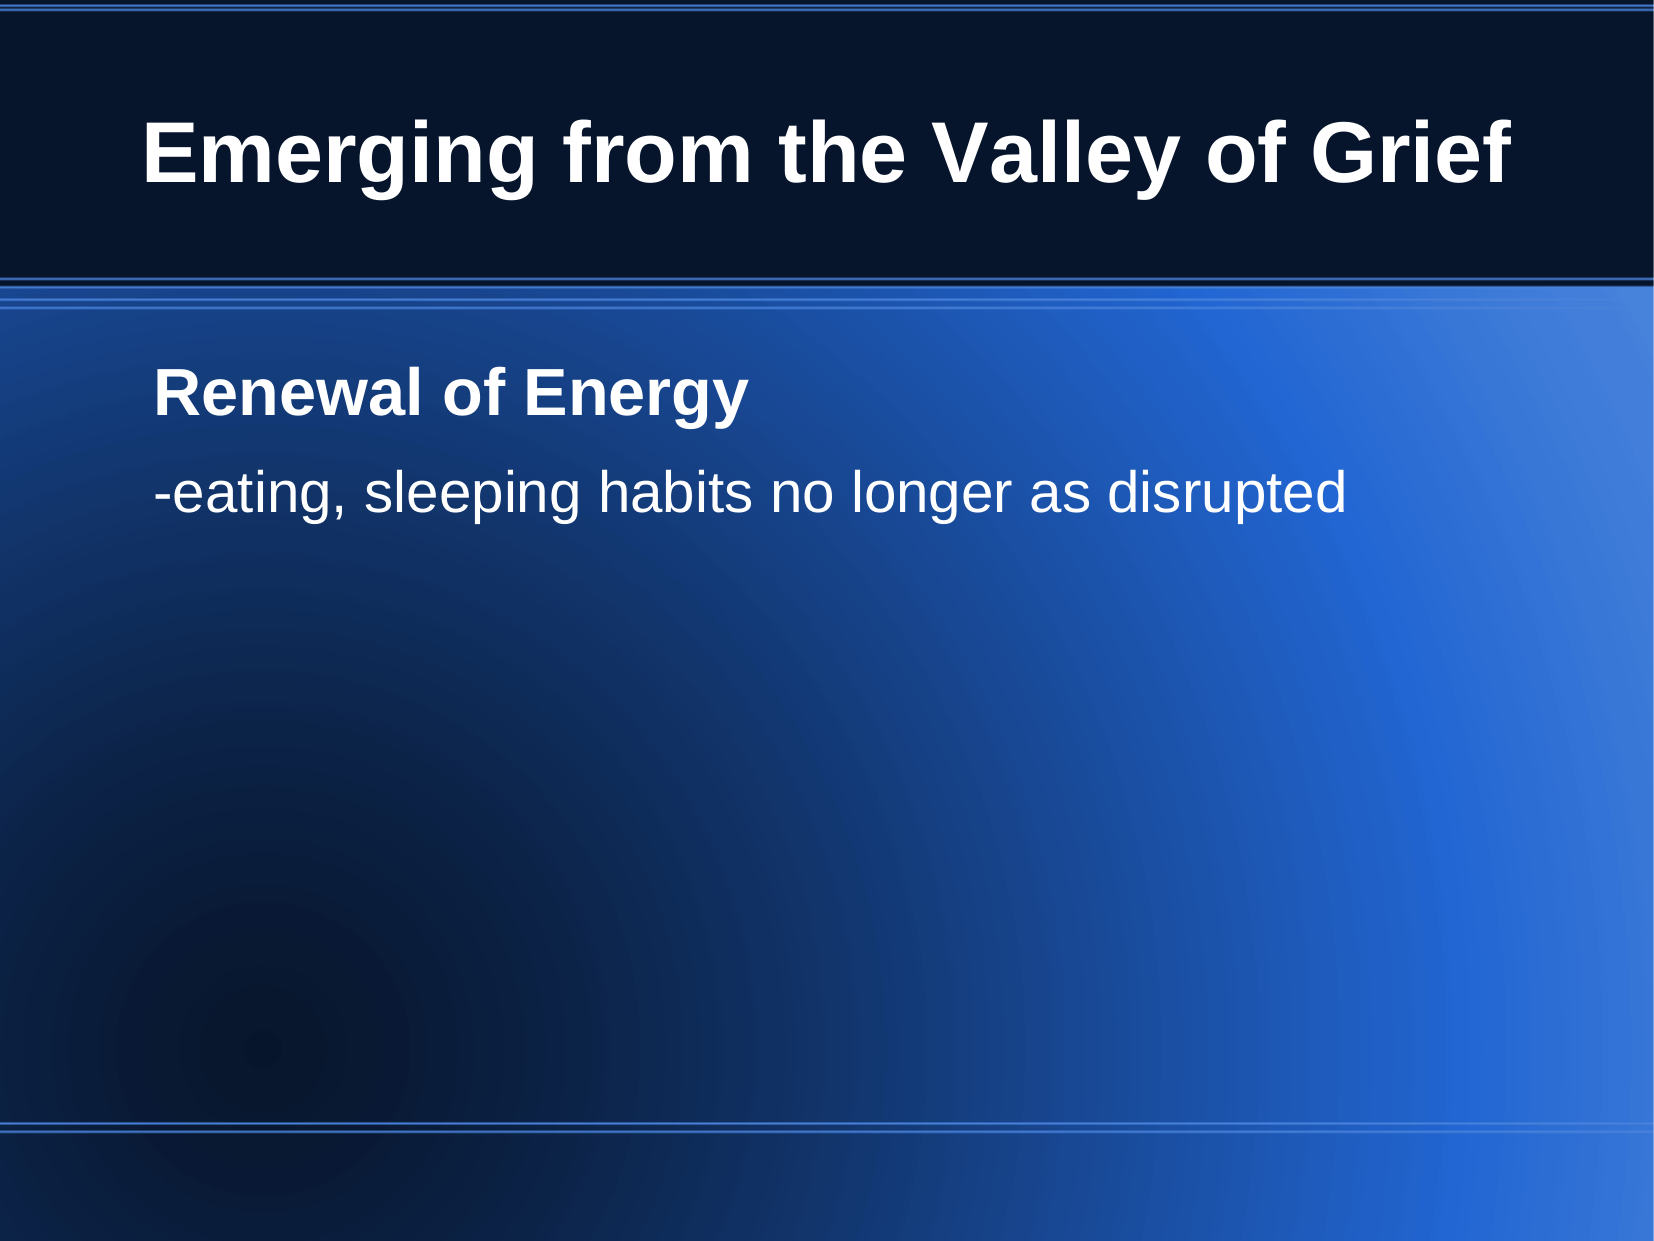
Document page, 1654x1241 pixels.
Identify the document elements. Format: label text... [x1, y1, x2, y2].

title Emerging from the Valley of Grief [82, 49, 1571, 257]
picture [0, 0, 1654, 1241]
list Renewal of Energy -eating, sleeping habits no longer as disrupted [82, 355, 1571, 1058]
